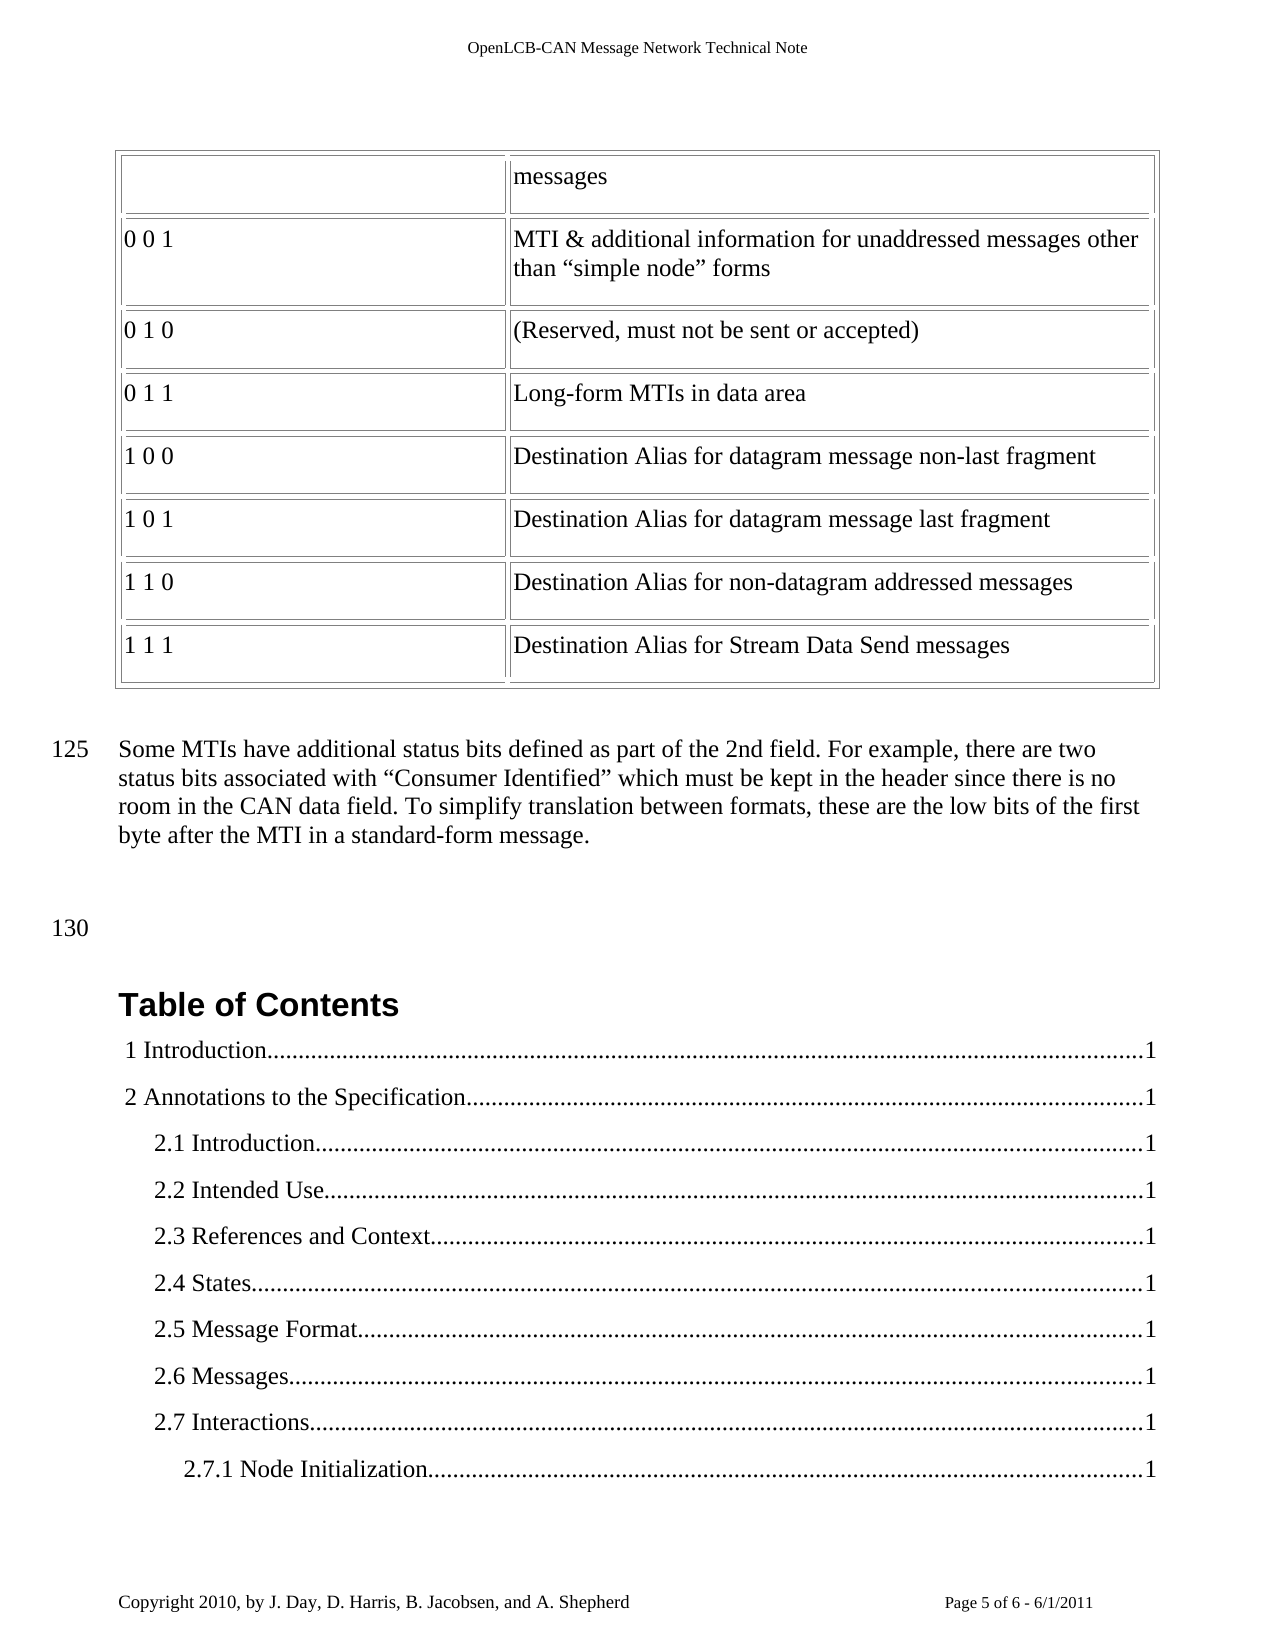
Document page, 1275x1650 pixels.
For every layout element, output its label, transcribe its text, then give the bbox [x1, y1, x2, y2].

table_cell Destination Alias for datagram message non-last fragment [508, 430, 1157, 493]
table_cell 0 1 1 [118, 368, 508, 430]
text 2.4 States 1 [148, 1268, 1157, 1297]
text 2 Annotations to the Specification 1 [118, 1082, 1157, 1111]
table_cell Destination Alias for datagram message last fragment [508, 493, 1157, 556]
text 1 Introduction 1 [118, 1036, 1157, 1064]
table_cell Destination Alias for Stream Data Send messages [508, 619, 1157, 682]
subtitle Table of Contents [118, 984, 1157, 1023]
text 2.5 Message Format 1 [148, 1314, 1157, 1343]
table_cell 1 1 0 [118, 556, 508, 619]
table_cell Long-form MTIs in data area [508, 368, 1157, 430]
table_cell 0 0 1 [118, 213, 508, 304]
text Some MTIs have additional status bits defined as part of the 2nd field. For example, there are two status bits associated with “Consumer Identified” which must be kept in the header since there is no room in the CAN data field. To simplify translation between formats, these are the low bits of the first byte after the MTI in a standard-form message. [118, 734, 1157, 849]
table_cell 1 1 1 [118, 619, 508, 682]
text 2.2 Intended Use 1 [148, 1175, 1157, 1204]
table_cell 0 1 0 [118, 305, 508, 367]
table_cell (Reserved, must not be sent or accepted) [508, 305, 1157, 367]
text 2.7 Interactions 1 [148, 1407, 1157, 1436]
text 2.6 Messages 1 [148, 1361, 1157, 1389]
table_cell Destination Alias for non-datagram addressed messages [508, 556, 1157, 619]
table_cell 1 0 0 [118, 430, 508, 493]
text 2.3 References and Context 1 [148, 1221, 1157, 1250]
text 2.7.1 Node Initialization 1 [177, 1454, 1157, 1482]
table_cell messages [508, 151, 1157, 213]
table_cell 1 0 1 [118, 493, 508, 556]
table_cell [118, 151, 508, 213]
text 2.1 Introduction 1 [148, 1128, 1157, 1157]
table_cell MTI & additional information for unaddressed messages other than “simple node” forms [508, 213, 1157, 304]
